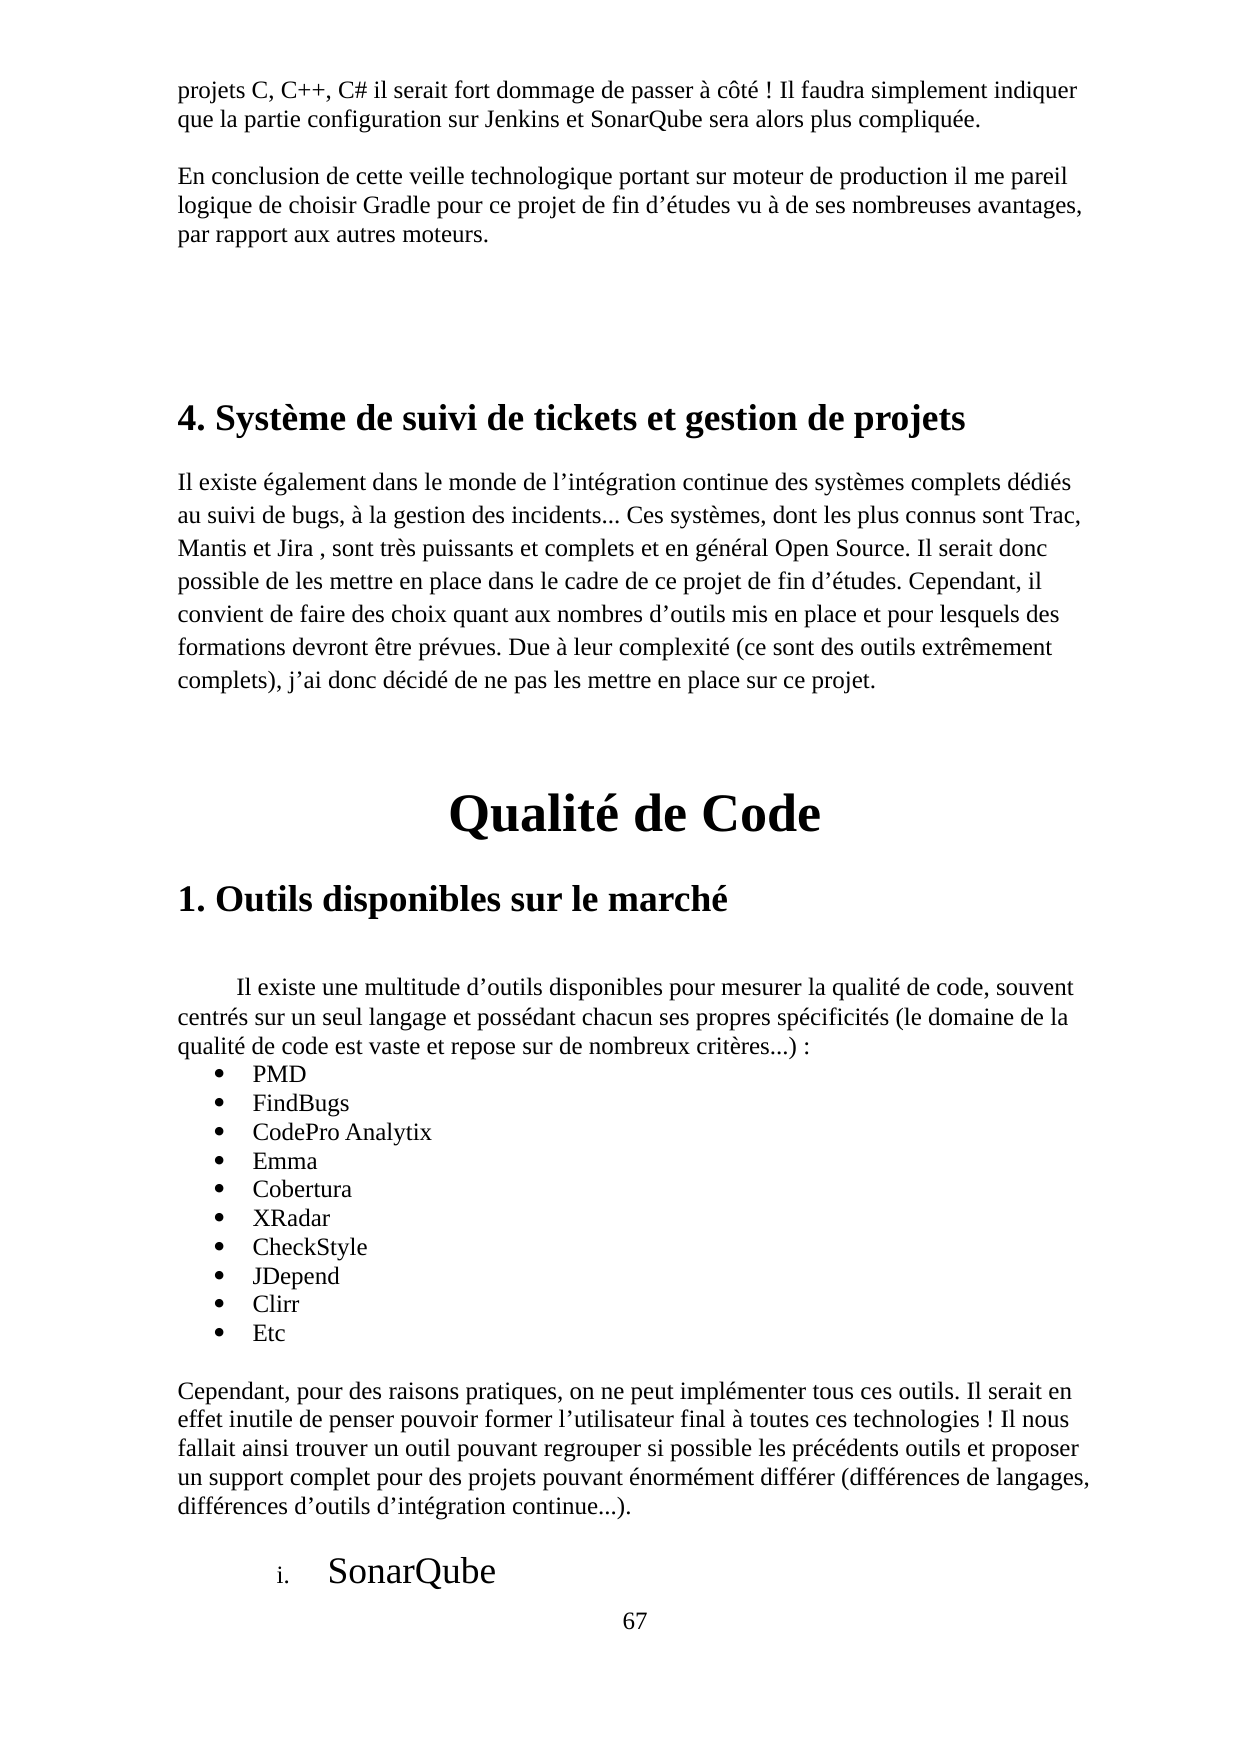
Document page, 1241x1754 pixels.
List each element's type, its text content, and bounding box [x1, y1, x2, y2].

text projets C, C++, C# il serait fort dommage de passer à côté ! Il faudra simplement indiquer que la partie configuration sur Jenkins et SonarQube sera alors plus compliquée. [177, 75, 1092, 132]
list CodePro Analytix [215, 1117, 1092, 1146]
list CheckStyle [215, 1232, 1092, 1261]
list Système de suivi de tickets et gestion de projets [177, 395, 1092, 438]
list JDepend [215, 1261, 1092, 1289]
list XRadar [215, 1203, 1092, 1232]
text Il existe une multitude d’outils disponibles pour mesurer la qualité de code, souvent centrés sur un seul langage et possédant chacun ses propres spécificités (le domaine de la qualité de code est vaste et repose sur de nombreux critères...) : [177, 967, 1092, 1059]
text Cependant, pour des raisons pratiques, on ne peut implémenter tous ces outils. Il serait en effet inutile de penser pouvoir former l’utilisateur final à toutes ces technologies ! Il nous fallait ainsi trouver un outil pouvant regrouper si possible les précédents outils et proposer un support complet pour des projets pouvant énormément différer (différences de langages, différences d’outils d’intégration continue...). [177, 1376, 1092, 1519]
list Etc [215, 1318, 1092, 1347]
list PMD [215, 1059, 1092, 1088]
list Clirr [215, 1289, 1092, 1318]
list SonarQube [290, 1548, 1092, 1591]
list FindBugs [215, 1088, 1092, 1117]
subtitle Qualité de Code [177, 781, 1092, 843]
text En conclusion de cette veille technologique portant sur moteur de production il me pareil logique de choisir Gradle pour ce projet de fin d’études vu à de ses nombreuses avantages, par rapport aux autres moteurs. [177, 161, 1092, 247]
list Emma [215, 1146, 1092, 1174]
list Outils disponibles sur le marché [177, 876, 1092, 919]
list Cobertura [215, 1174, 1092, 1203]
text Il existe également dans le monde de l’intégration continue des systèmes complets dédiés au suivi de bugs, à la gestion des incidents... Ces systèmes, dont les plus connus sont Trac, Mantis et Jira , sont très puissants et complets et en général Open Source. Il serait donc possible de les mettre en place dans le cadre de ce projet de fin d’études. Cependant, il convient de faire des choix quant aux nombres d’outils mis en place et pour lesquels des formations devront être prévues. Due à leur complexité (ce sont des outils extrêmement complets), j’ai donc décidé de ne pas les mettre en place sur ce projet. [177, 467, 1092, 694]
